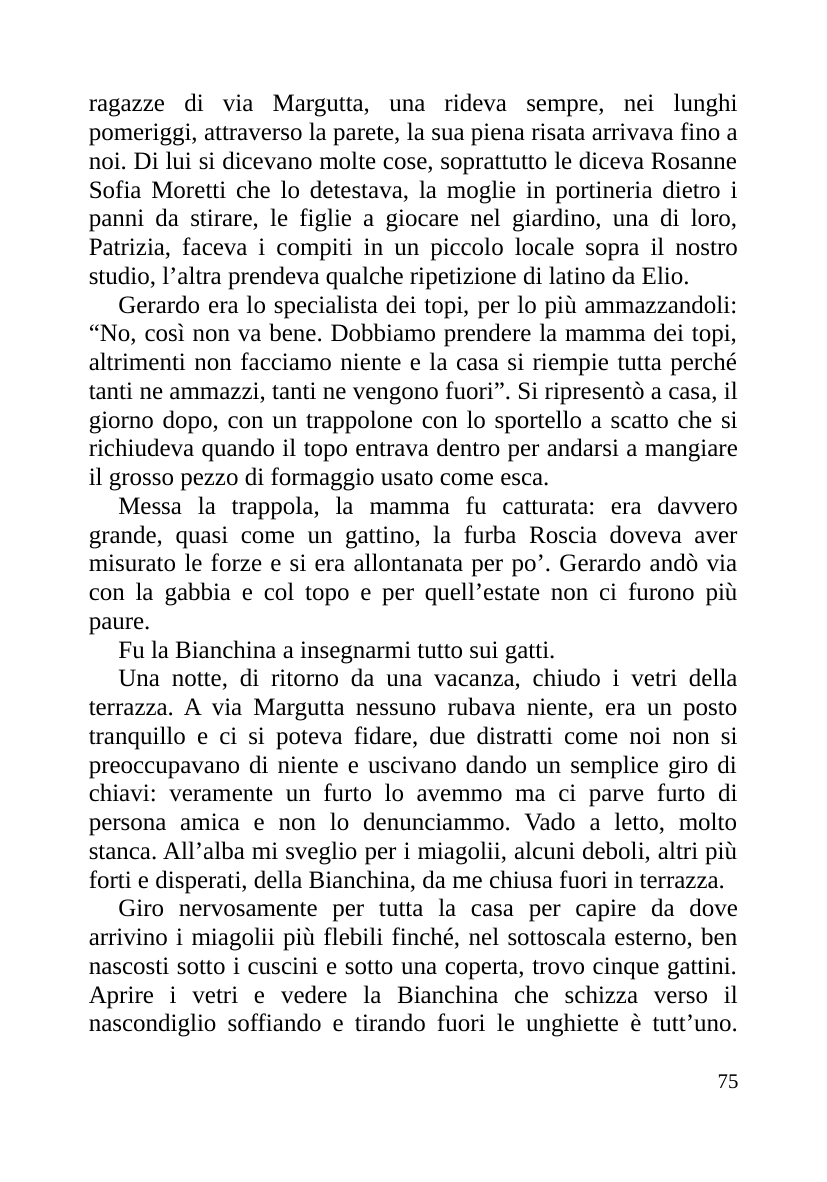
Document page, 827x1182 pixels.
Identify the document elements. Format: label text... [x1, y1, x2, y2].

text Messa la trappola, la mamma fu catturata: era davvero grande, quasi come un gattino, la furba Roscia doveva aver misurato le forze e si era allontanata per po’. Gerardo andò via con la gabbia e col topo e per quell’estate non ci furono più paure. [88, 491, 738, 635]
text Fu la Bianchina a insegnarmi tutto sui gatti. [88, 635, 738, 663]
text ragazze di via Margutta, una rideva sempre, nei lunghi pomeriggi, attraverso la parete, la sua piena risata arrivava fino a noi. Di lui si dicevano molte cose, soprattutto le diceva Rosanne Sofia Moretti che lo detestava, la moglie in portineria dietro i panni da stirare, le figlie a giocare nel giardino, una di loro, Patrizia, faceva i compiti in un piccolo locale sopra il nostro studio, l’altra prendeva qualche ripetizione di latino da Elio. [88, 88, 738, 290]
text Una notte, di ritorno da una vacanza, chiudo i vetri della terrazza. A via Margutta nessuno rubava niente, era un posto tranquillo e ci si poteva fidare, due distratti come noi non si preoccupavano di niente e uscivano dando un semplice giro di chiavi: veramente un furto lo avemmo ma ci parve furto di persona amica e non lo denunciammo. Vado a letto, molto stanca. All’alba mi sveglio per i miagolii, alcuni deboli, altri più forti e disperati, della Bianchina, da me chiusa fuori in terrazza. [88, 663, 738, 893]
text Giro nervosamente per tutta la casa per capire da dove arrivino i miagolii più flebili finché, nel sottoscala esterno, ben nascosti sotto i cuscini e sotto una coperta, trovo cinque gattini. Aprire i vetri e vedere la Bianchina che schizza verso il nascondiglio soffiando e tirando fuori le unghiette è tutt’uno. [88, 893, 738, 1037]
text Gerardo era lo specialista dei topi, per lo più ammazzandoli: “No, così non va bene. Dobbiamo prendere la mamma dei topi, altrimenti non facciamo niente e la casa si riempie tutta perché tanti ne ammazzi, tanti ne vengono fuori”. Si ripresentò a casa, il giorno dopo, con un trappolone con lo sportello a scatto che si richiudeva quando il topo entrava dentro per andarsi a mangiare il grosso pezzo di formaggio usato come esca. [88, 290, 738, 491]
